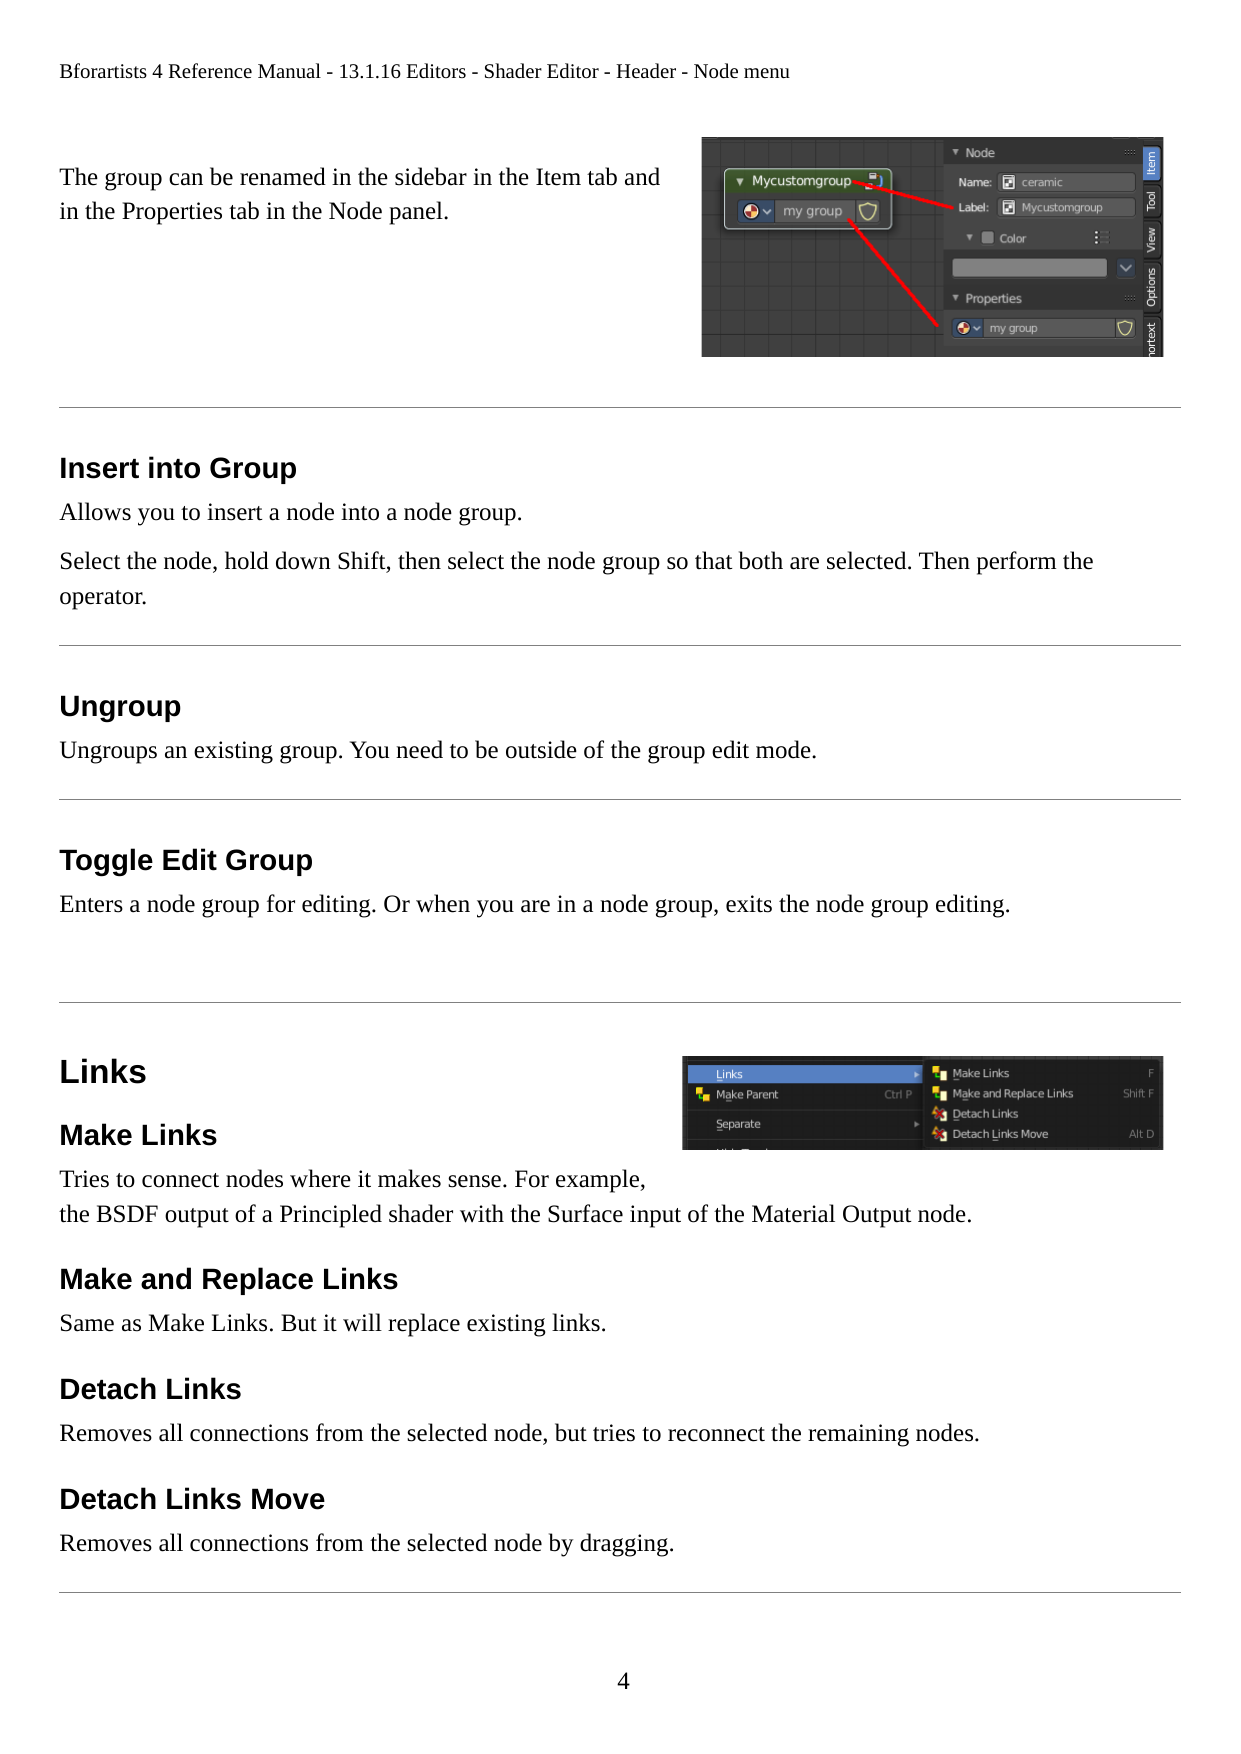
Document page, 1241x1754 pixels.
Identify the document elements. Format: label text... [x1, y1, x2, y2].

text Select the node, hold down Shift, then select the node group so that both are selected. Then perform the operator. [59, 546, 1181, 610]
picture [682, 1056, 1164, 1150]
subtitle Ungroup [59, 689, 1181, 722]
text Enters a node group for editing. Or when you are in a node group, exits the node group editing. [59, 889, 1181, 918]
subtitle Detach Links [59, 1372, 1181, 1406]
text Removes all connections from the selected node by dragging. [59, 1528, 1181, 1557]
text Ungroups an existing group. You need to be outside of the group edit mode. [59, 735, 1181, 764]
subtitle Make Links [59, 1118, 1181, 1152]
subtitle Make and Replace Links [59, 1262, 1181, 1296]
text Same as Make Links. But it will replace existing links. [59, 1308, 1181, 1337]
text Allows you to insert a node into a node group. [59, 497, 1181, 526]
text The group can be renamed in the sidebar in the Item tab and in the Properties tab in the Node panel. [59, 162, 701, 225]
subtitle Toggle Edit Group [59, 843, 1181, 877]
subtitle Detach Links Move [59, 1482, 1181, 1516]
picture [701, 137, 1164, 357]
text Removes all connections from the selected node, but tries to reconnect the remaining nodes. [59, 1418, 1181, 1447]
subtitle Insert into Group [59, 451, 1181, 485]
text Tries to connect nodes where it makes sense. For example, the BSDF output of a Principled shader with the Surface input of the Material Output node. [59, 1164, 1181, 1227]
subtitle Links [59, 1052, 1181, 1091]
